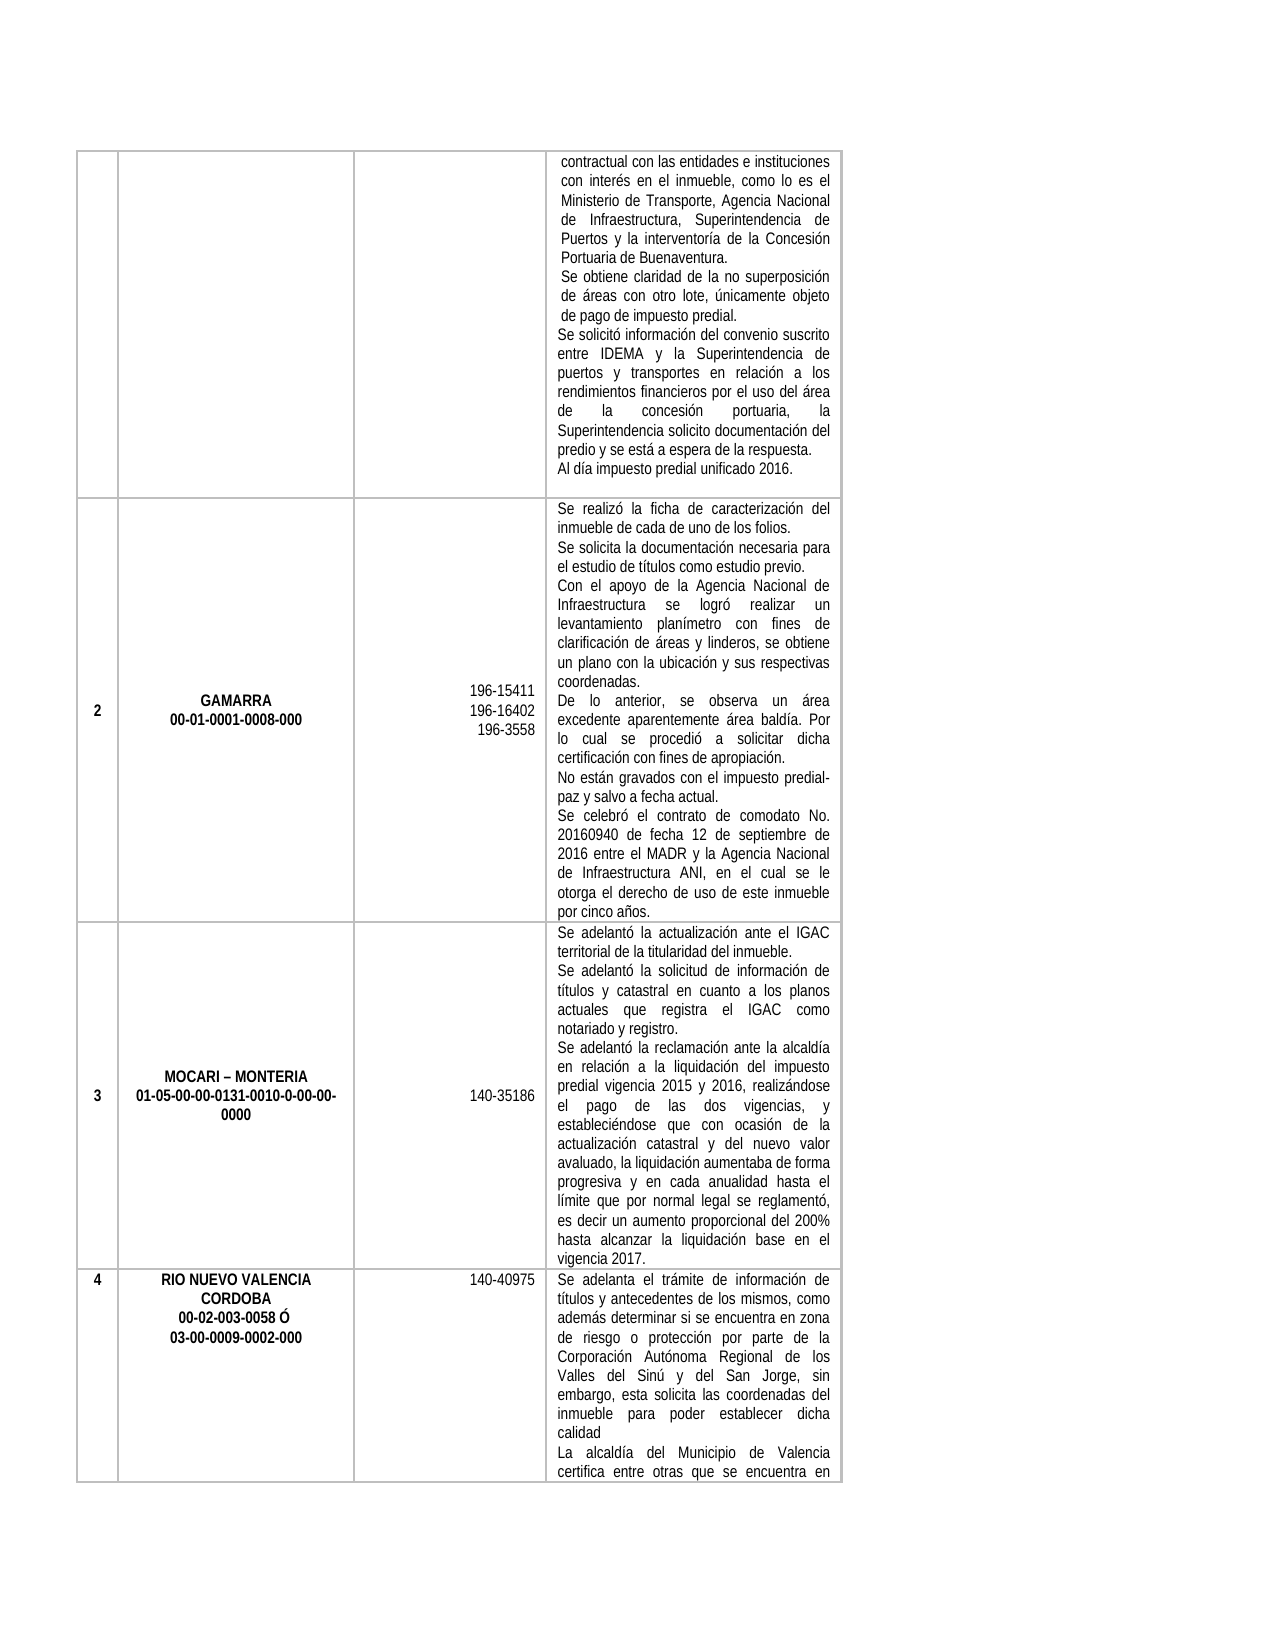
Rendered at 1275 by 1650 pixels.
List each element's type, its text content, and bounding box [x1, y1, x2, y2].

table_cell Se adelantó la actualización ante el IGAC territorial de la titularidad del inmueble. Se adelantó la solicitud de información de títulos y catastral en cuanto a los planos actuales que registra el IGAC como notariado y registro. Se adelantó la reclamación ante la alcaldía en relación a la liquidación del impuesto predial vigencia 2015 y 2016, realizándose el pago de las dos vigencias, y estableciéndose que con ocasión de la actualización catastral y del nuevo valor avaluado, la liquidación aumentaba de forma progresiva y en cada anualidad hasta el límite que por normal legal se reglamentó, es decir un aumento proporcional del 200% hasta alcanzar la liquidación base en el vigencia 2017. [547, 923, 840, 1268]
table_cell Se realizó la ficha de caracterización del inmueble de cada de uno de los folios. Se solicita la documentación necesaria para el estudio de títulos como estudio previo. Con el apoyo de la Agencia Nacional de Infraestructura se logró realizar un levantamiento planímetro con fines de clarificación de áreas y linderos, se obtiene un plano con la ubicación y sus respectivas coordenadas. De lo anterior, se observa un área excedente aparentemente área baldía. Por lo cual se procedió a solicitar dicha certificación con fines de apropiación. No están gravados con el impuesto predial- paz y salvo a fecha actual. Se celebró el contrato de comodato No. 20160940 de fecha 12 de septiembre de 2016 entre el MADR y la Agencia Nacional de Infraestructura ANI, en el cual se le otorga el derecho de uso de este inmueble por cinco años. [547, 499, 840, 921]
table_cell MOCARI – MONTERIA 01-05-00-00-0131-0010-0-00-00-0000 [119, 923, 353, 1268]
table_cell 196-15411 196-16402 196-3558 [355, 499, 545, 921]
table_cell [355, 152, 545, 497]
table_cell 4 [78, 1270, 117, 1481]
table_cell RIO NUEVO VALENCIA CORDOBA 00-02-003-0058 Ó 03-00-0009-0002-000 [119, 1270, 353, 1481]
table_cell 140-35186 [355, 923, 545, 1268]
table_cell [78, 152, 117, 497]
table_cell contractual con las entidades e instituciones con interés en el inmueble, como lo es el Ministerio de Transporte, Agencia Nacional de Infraestructura, Superintendencia de Puertos y la interventoría de la Concesión Portuaria de Buenaventura. Se obtiene claridad de la no superposición de áreas con otro lote, únicamente objeto de pago de impuesto predial. Se solicitó información del convenio suscrito entre IDEMA y la Superintendencia de puertos y transportes en relación a los rendimientos financieros por el uso del área de la concesión portuaria, la Superintendencia solicito documentación del predio y se está a espera de la respuesta. Al día impuesto predial unificado 2016. [547, 152, 840, 497]
table_cell [119, 152, 353, 497]
table_cell 3 [78, 923, 117, 1268]
table_cell GAMARRA 00-01-0001-0008-000 [119, 499, 353, 921]
table_cell 140-40975 [355, 1270, 545, 1481]
table_cell Se adelanta el trámite de información de títulos y antecedentes de los mismos, como además determinar si se encuentra en zona de riesgo o protección por parte de la Corporación Autónoma Regional de los Valles del Sinú y del San Jorge, sin embargo, esta solicita las coordenadas del inmueble para poder establecer dicha calidad La alcaldía del Municipio de Valencia certifica entre otras que se encuentra en [547, 1270, 840, 1481]
table_cell 2 [78, 499, 117, 921]
